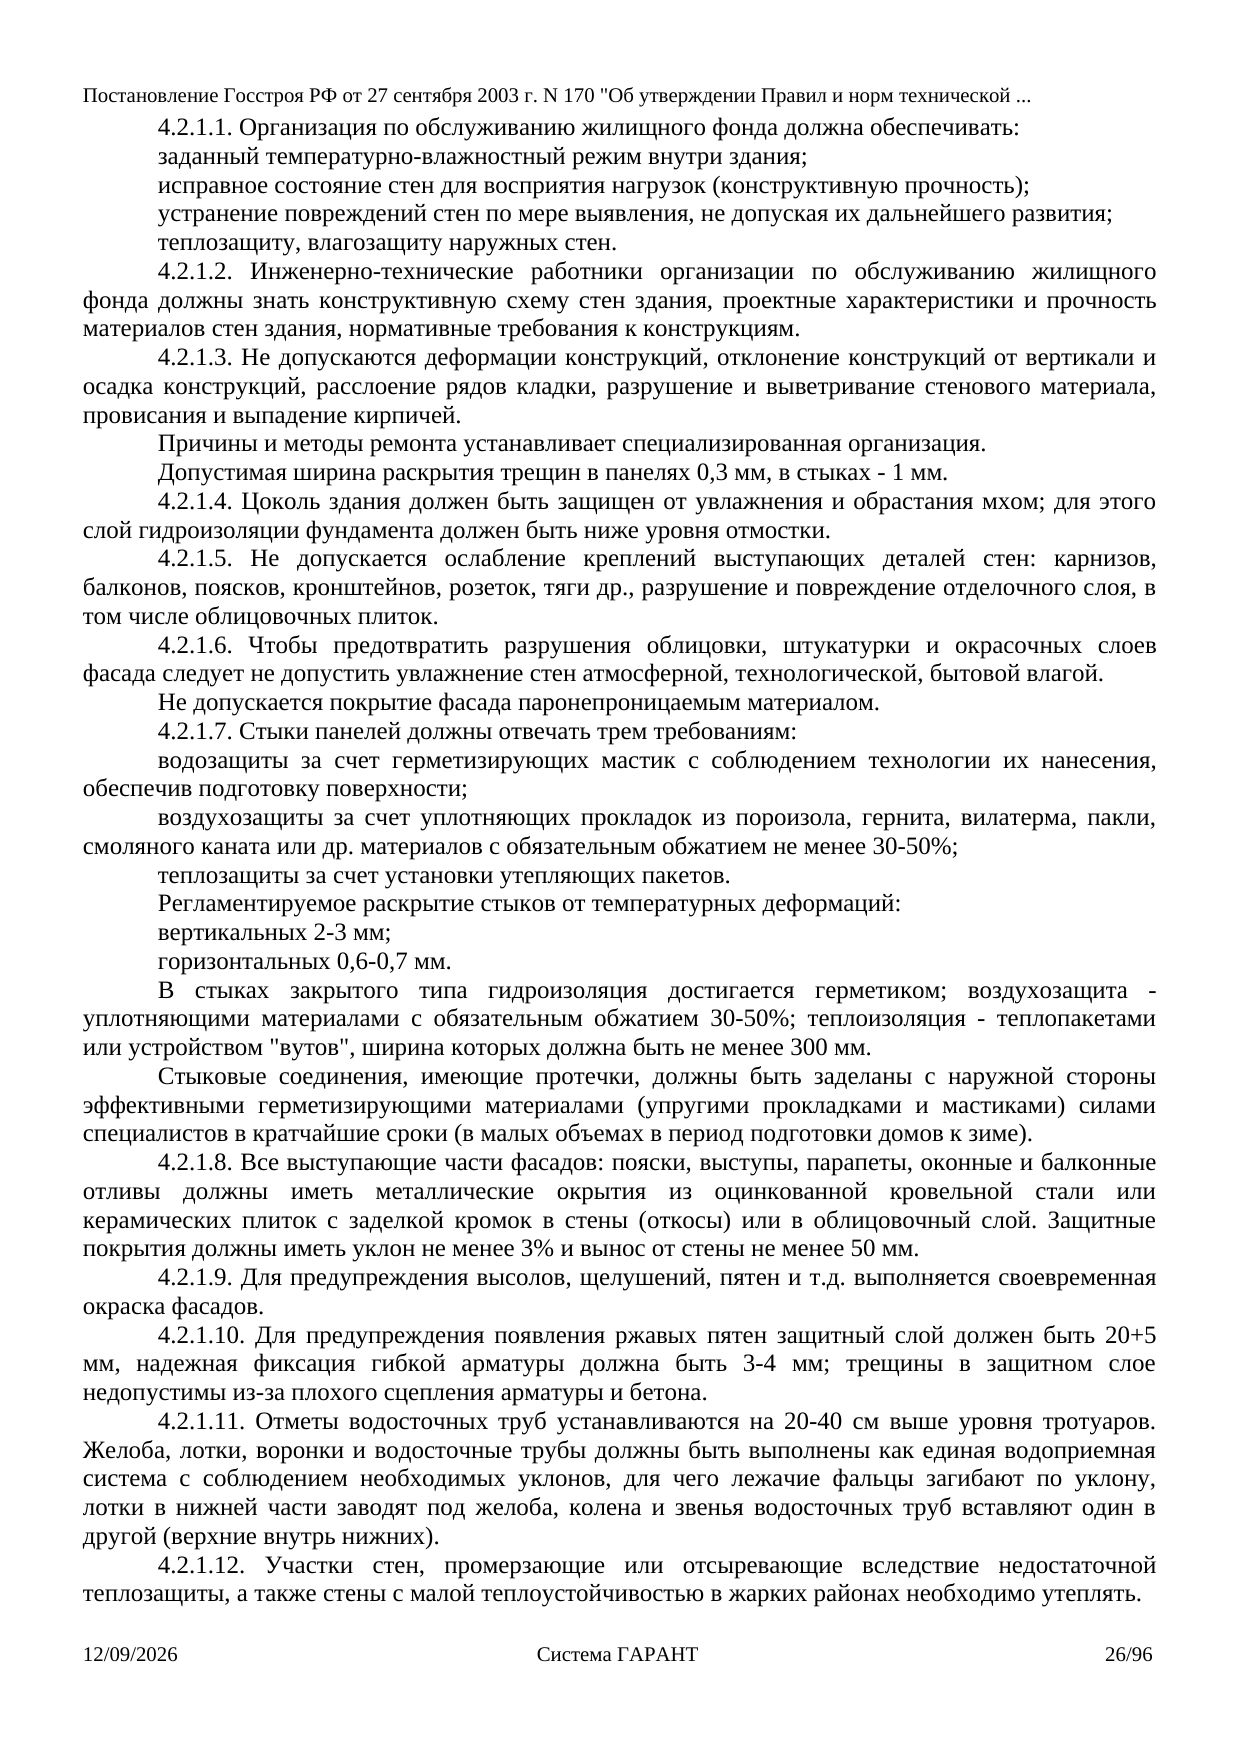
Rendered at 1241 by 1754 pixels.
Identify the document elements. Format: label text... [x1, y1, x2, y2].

text 4.2.1.1. Организация по обслуживанию жилищного фонда должна обеспечивать: [83, 112, 1157, 141]
text 4.2.1.7. Стыки панелей должны отвечать трем требованиям: [83, 716, 1157, 745]
text горизонтальных 0,6-0,7 мм. [83, 946, 1157, 975]
text Регламентируемое раскрытие стыков от температурных деформаций: [83, 888, 1157, 917]
text теплозащиту, влагозащиту наружных стен. [83, 227, 1157, 256]
text устранение повреждений стен по мере выявления, не допуская их дальнейшего развития; [83, 198, 1157, 227]
text 4.2.1.2. Инженерно-технические работники организации по обслуживанию жилищного фонда должны знать конструктивную схему стен здания, проектные характеристики и прочность материалов стен здания, нормативные требования к конструкциям. [83, 256, 1157, 342]
text 4.2.1.9. Для предупреждения высолов, щелушений, пятен и т.д. выполняется своевременная окраска фасадов. [83, 1262, 1157, 1320]
text водозащиты за счет герметизирующих мастик с соблюдением технологии их нанесения, обеспечив подготовку поверхности; [83, 745, 1157, 802]
text 4.2.1.11. Отметы водосточных труб устанавливаются на 20-40 см выше уровня тротуаров. Желоба, лотки, воронки и водосточные трубы должны быть выполнены как единая водоприемная система с соблюдением необходимых уклонов, для чего лежачие фальцы загибают по уклону, лотки в нижней части заводят под желоба, колена и звенья водосточных труб вставляют один в другой (верхние внутрь нижних). [83, 1406, 1157, 1550]
text 4.2.1.10. Для предупреждения появления ржавых пятен защитный слой должен быть 20+5 мм, надежная фиксация гибкой арматуры должна быть 3-4 мм; трещины в защитном слое недопустимы из-за плохого сцепления арматуры и бетона. [83, 1320, 1157, 1406]
text исправное состояние стен для восприятия нагрузок (конструктивную прочность); [83, 170, 1157, 198]
text Допустимая ширина раскрытия трещин в панелях 0,3 мм, в стыках - 1 мм. [83, 457, 1157, 486]
text теплозащиты за счет установки утепляющих пакетов. [83, 860, 1157, 888]
text 4.2.1.6. Чтобы предотвратить разрушения облицовки, штукатурки и окрасочных слоев фасада следует не допустить увлажнение стен атмосферной, технологической, бытовой влагой. [83, 630, 1157, 687]
text 4.2.1.5. Не допускается ослабление креплений выступающих деталей стен: карнизов, балконов, поясков, кронштейнов, розеток, тяги др., разрушение и повреждение отделочного слоя, в том числе облицовочных плиток. [83, 543, 1157, 630]
text Стыковые соединения, имеющие протечки, должны быть заделаны с наружной стороны эффективными герметизирующими материалами (упругими прокладками и мастиками) силами специалистов в кратчайшие сроки (в малых объемах в период подготовки домов к зиме). [83, 1061, 1157, 1147]
text В стыках закрытого типа гидроизоляция достигается герметиком; воздухозащита - уплотняющими материалами с обязательным обжатием 30-50%; теплоизоляция - теплопакетами или устройством "вутов", ширина которых должна быть не менее 300 мм. [83, 975, 1157, 1061]
text воздухозащиты за счет уплотняющих прокладок из пороизола, гернита, вилатерма, пакли, смоляного каната или др. материалов с обязательным обжатием не менее 30-50%; [83, 802, 1157, 860]
text 4.2.1.4. Цоколь здания должен быть защищен от увлажнения и обрастания мхом; для этого слой гидроизоляции фундамента должен быть ниже уровня отмостки. [83, 486, 1157, 543]
text заданный температурно-влажностный режим внутри здания; [83, 141, 1157, 170]
text Не допускается покрытие фасада паронепроницаемым материалом. [83, 687, 1157, 716]
text 4.2.1.3. Не допускаются деформации конструкций, отклонение конструкций от вертикали и осадка конструкций, расслоение рядов кладки, разрушение и выветривание стенового материала, провисания и выпадение кирпичей. [83, 342, 1157, 428]
text 4.2.1.12. Участки стен, промерзающие или отсыревающие вследствие недостаточной теплозащиты, а также стены с малой теплоустойчивостью в жарких районах необходимо утеплять. [83, 1550, 1157, 1607]
text вертикальных 2-3 мм; [83, 917, 1157, 946]
text Причины и методы ремонта устанавливает специализированная организация. [83, 428, 1157, 457]
text 4.2.1.8. Все выступающие части фасадов: пояски, выступы, парапеты, оконные и балконные отливы должны иметь металлические окрытия из оцинкованной кровельной стали или керамических плиток с заделкой кромок в стены (откосы) или в облицовочный слой. Защитные покрытия должны иметь уклон не менее 3% и вынос от стены не менее 50 мм. [83, 1147, 1157, 1262]
